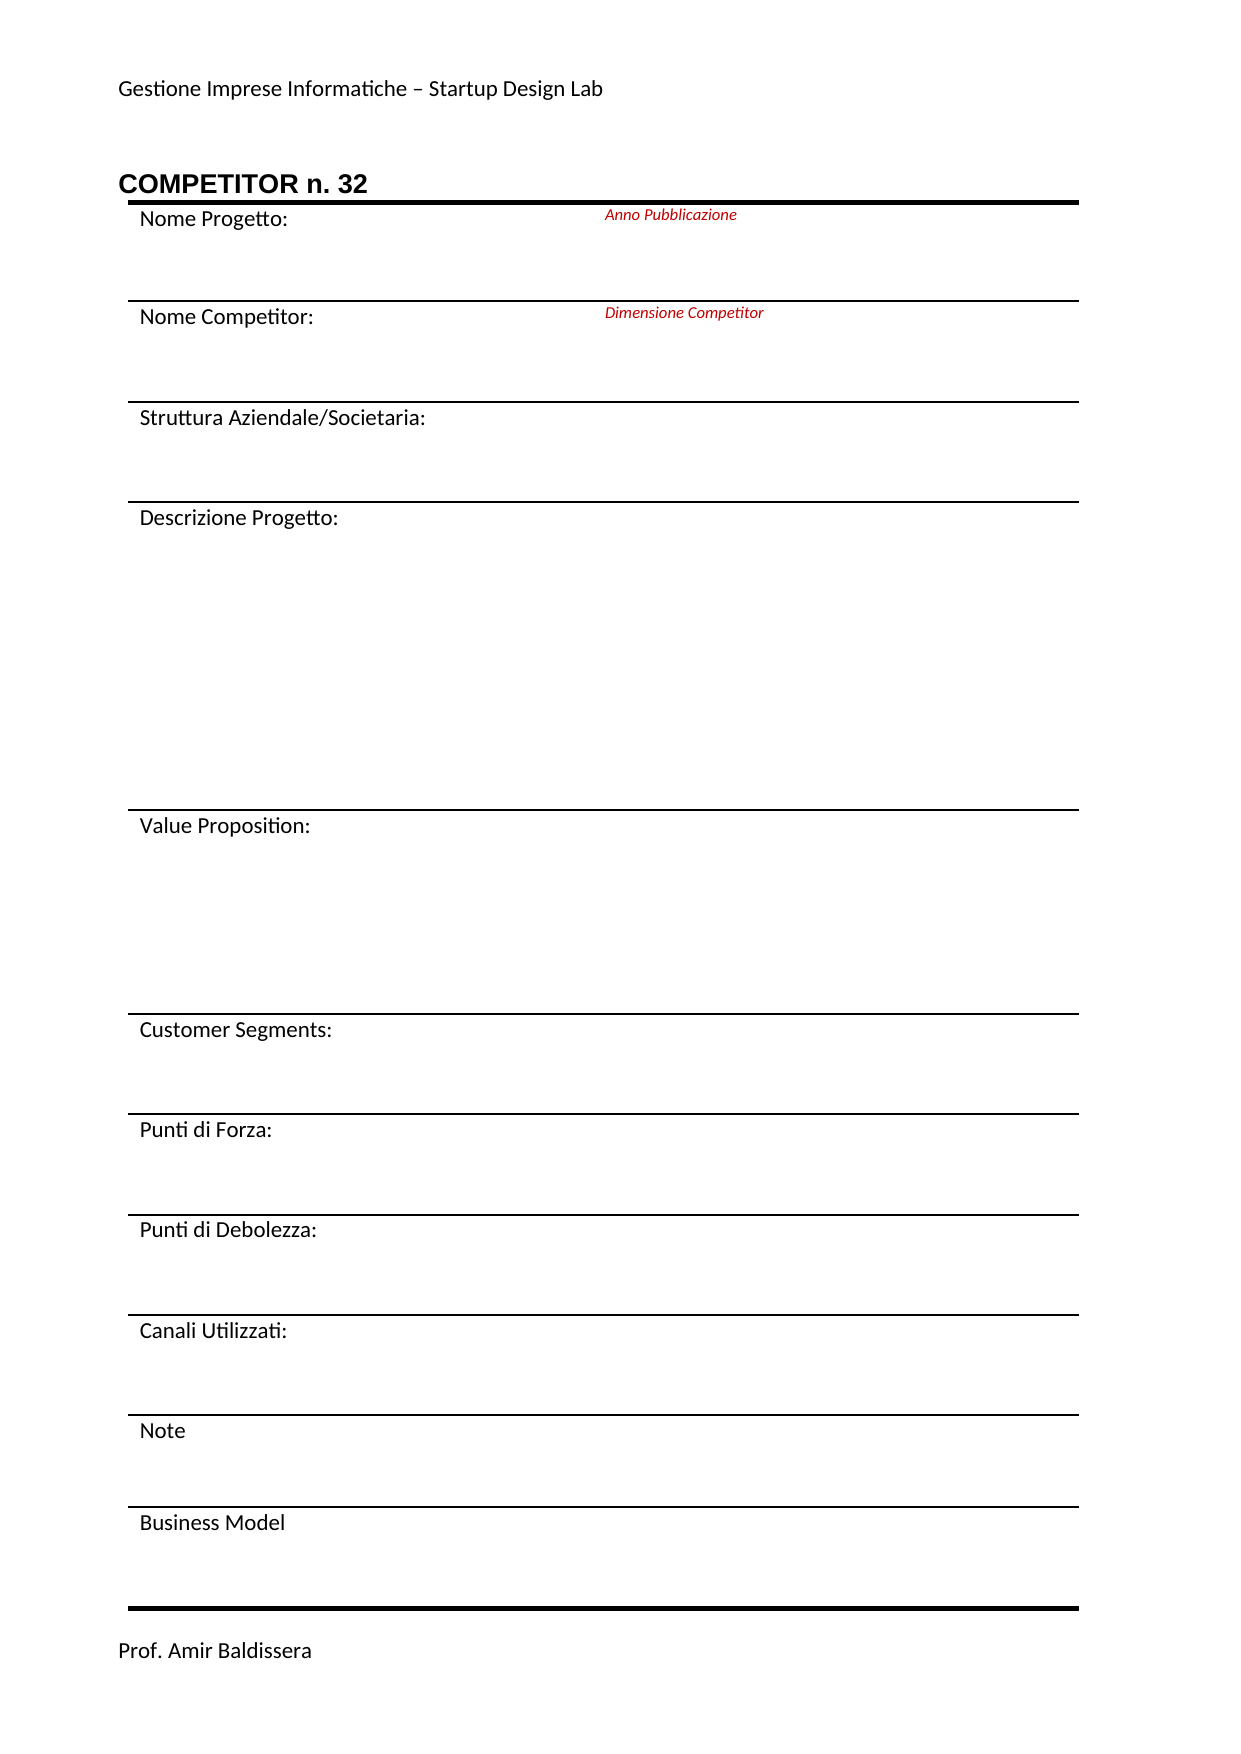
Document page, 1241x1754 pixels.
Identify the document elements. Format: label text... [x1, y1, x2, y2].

table_cell Note [128, 1416, 1078, 1506]
table_header Anno Pubblicazione [594, 205, 1078, 300]
table_cell Canali Utilizzati: [128, 1316, 1078, 1414]
table_cell Descrizione Progetto: [128, 503, 1078, 809]
table_cell Dimensione Competitor [594, 302, 1078, 401]
table_header Nome Progetto: [128, 205, 593, 300]
table_cell Punti di Debolezza: [128, 1216, 1078, 1314]
table_cell Nome Competitor: [128, 302, 593, 401]
table_cell Struttura Aziendale/Societaria: [128, 403, 1078, 501]
table_cell Business Model [128, 1508, 1078, 1606]
table_cell Customer Segments: [128, 1015, 1078, 1113]
subtitle COMPETITOR n. 32 [118, 168, 1122, 200]
table_cell Punti di Forza: [128, 1115, 1078, 1213]
table_cell Value Proposition: [128, 811, 1078, 1013]
